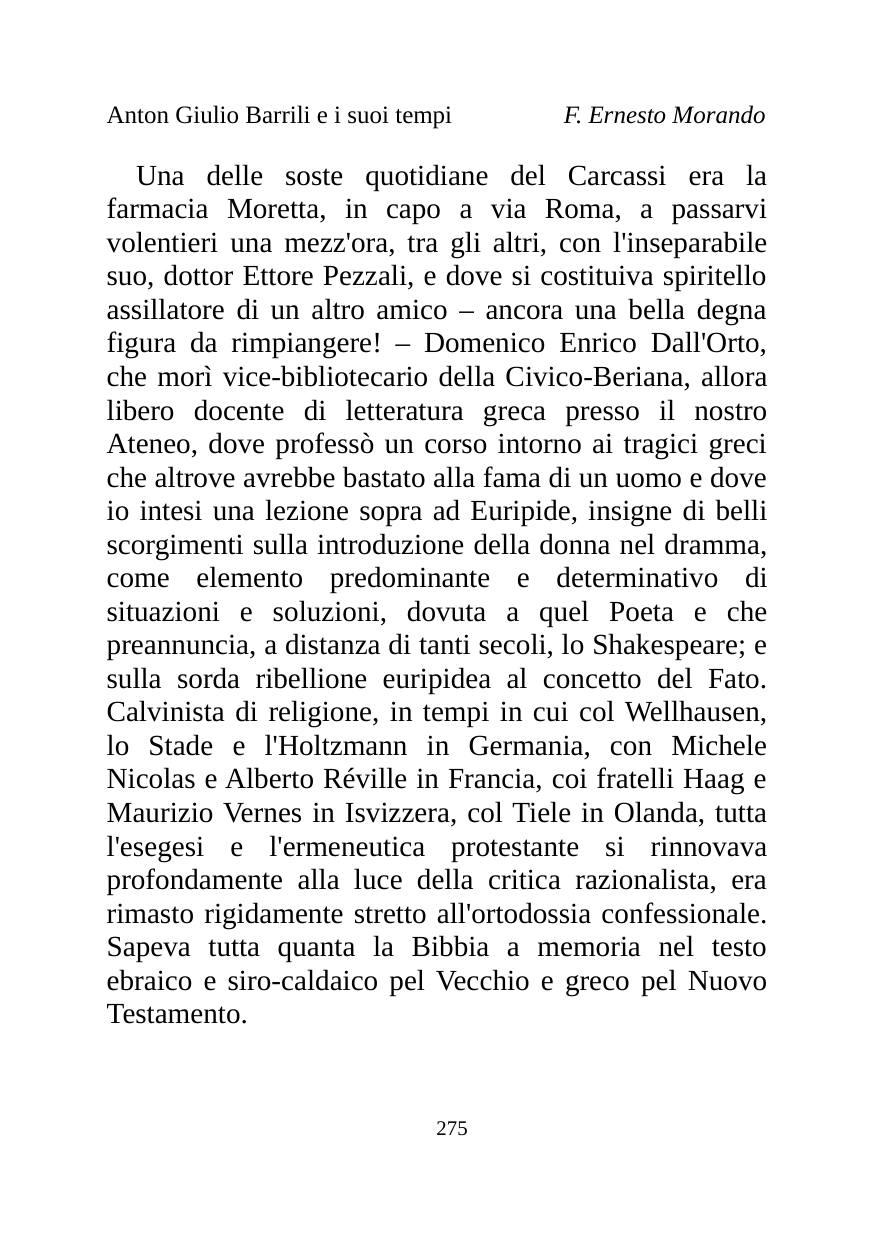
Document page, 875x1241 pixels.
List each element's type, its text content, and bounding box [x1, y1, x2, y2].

text Una delle soste quotidiane del Carcassi era la farmacia Moretta, in capo a via Roma, a passarvi volentieri una mezz'ora, tra gli altri, con l'inseparabile suo, dottor Ettore Pezzali, e dove si costituiva spiritello assillatore di un altro amico – ancora una bella degna figura da rimpiangere! – Domenico Enrico Dall'Orto, che morì vice-bibliotecario della Civico-Beriana, allora libero docente di letteratura greca presso il nostro Ateneo, dove professò un corso intorno ai tragici greci che altrove avrebbe bastato alla fama di un uomo e dove io intesi una lezione sopra ad Euripide, insigne di belli scorgimenti sulla introduzione della donna nel dramma, come elemento predominante e determinativo di situazioni e soluzioni, dovuta a quel Poeta e che preannuncia, a distanza di tanti secoli, lo Shakespeare; e sulla sorda ribellione euripidea al concetto del Fato. Calvinista di religione, in tempi in cui col Wellhausen, lo Stade e l'Holtzmann in Germania, con Michele Nicolas e Alberto Réville in Francia, coi fratelli Haag e Maurizio Vernes in Isvizzera, col Tiele in Olanda, tutta l'esegesi e l'ermeneutica protestante si rinnovava profondamente alla luce della critica razionalista, era rimasto rigidamente stretto all'ortodossia confessionale. Sapeva tutta quanta la Bibbia a memoria nel testo ebraico e siro-caldaico pel Vecchio e greco pel Nuovo Testamento. [106, 158, 768, 1030]
